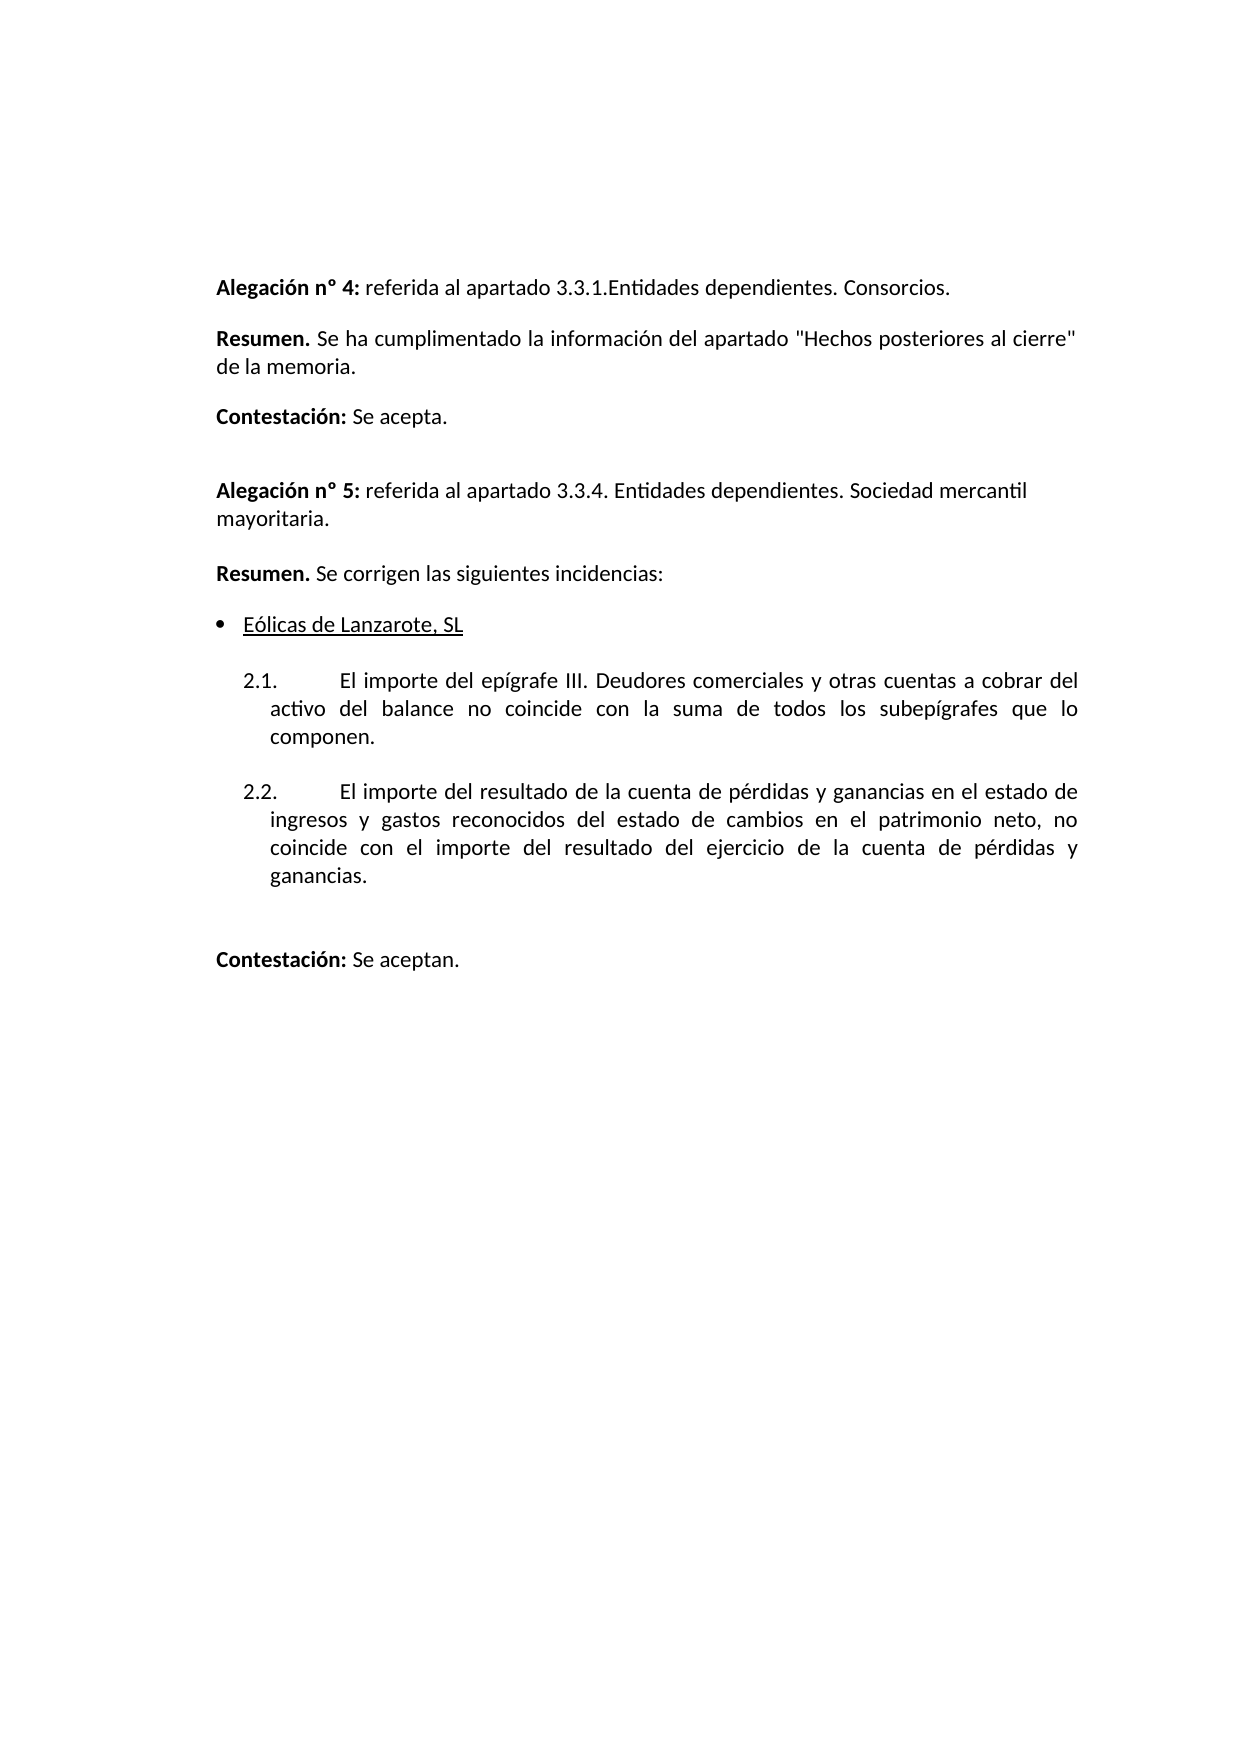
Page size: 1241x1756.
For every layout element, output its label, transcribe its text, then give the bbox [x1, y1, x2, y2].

text Resumen. Se ha cumplimentado la información del apartado "Hechos posteriores al cierre" de la memoria. [216, 324, 1096, 380]
text Contestación: Se acepta. [216, 402, 1201, 430]
list Eólicas de Lanzarote, SL [216, 610, 1201, 638]
list El importe del resultado de la cuenta de pérdidas y ganancias en el estado de ingresos y gastos reconocidos del estado de cambios en el patrimonio neto, no coincide con el importe del resultado del ejercicio de la cuenta de pérdidas y ganancias. [243, 777, 1078, 889]
text Alegación nº 4: referida al apartado 3.3.1.Entidades dependientes. Consorcios. [216, 273, 1201, 301]
list El importe del epígrafe III. Deudores comerciales y otras cuentas a cobrar del activo del balance no coincide con la suma de todos los subepígrafes que lo componen. [243, 666, 1078, 750]
text Contestación: Se aceptan. [216, 945, 1201, 973]
text Alegación nº 5: referida al apartado 3.3.4. Entidades dependientes. Sociedad mercantil mayoritaria. [216, 476, 1071, 532]
text Resumen. Se corrigen las siguientes incidencias: [216, 559, 1201, 588]
